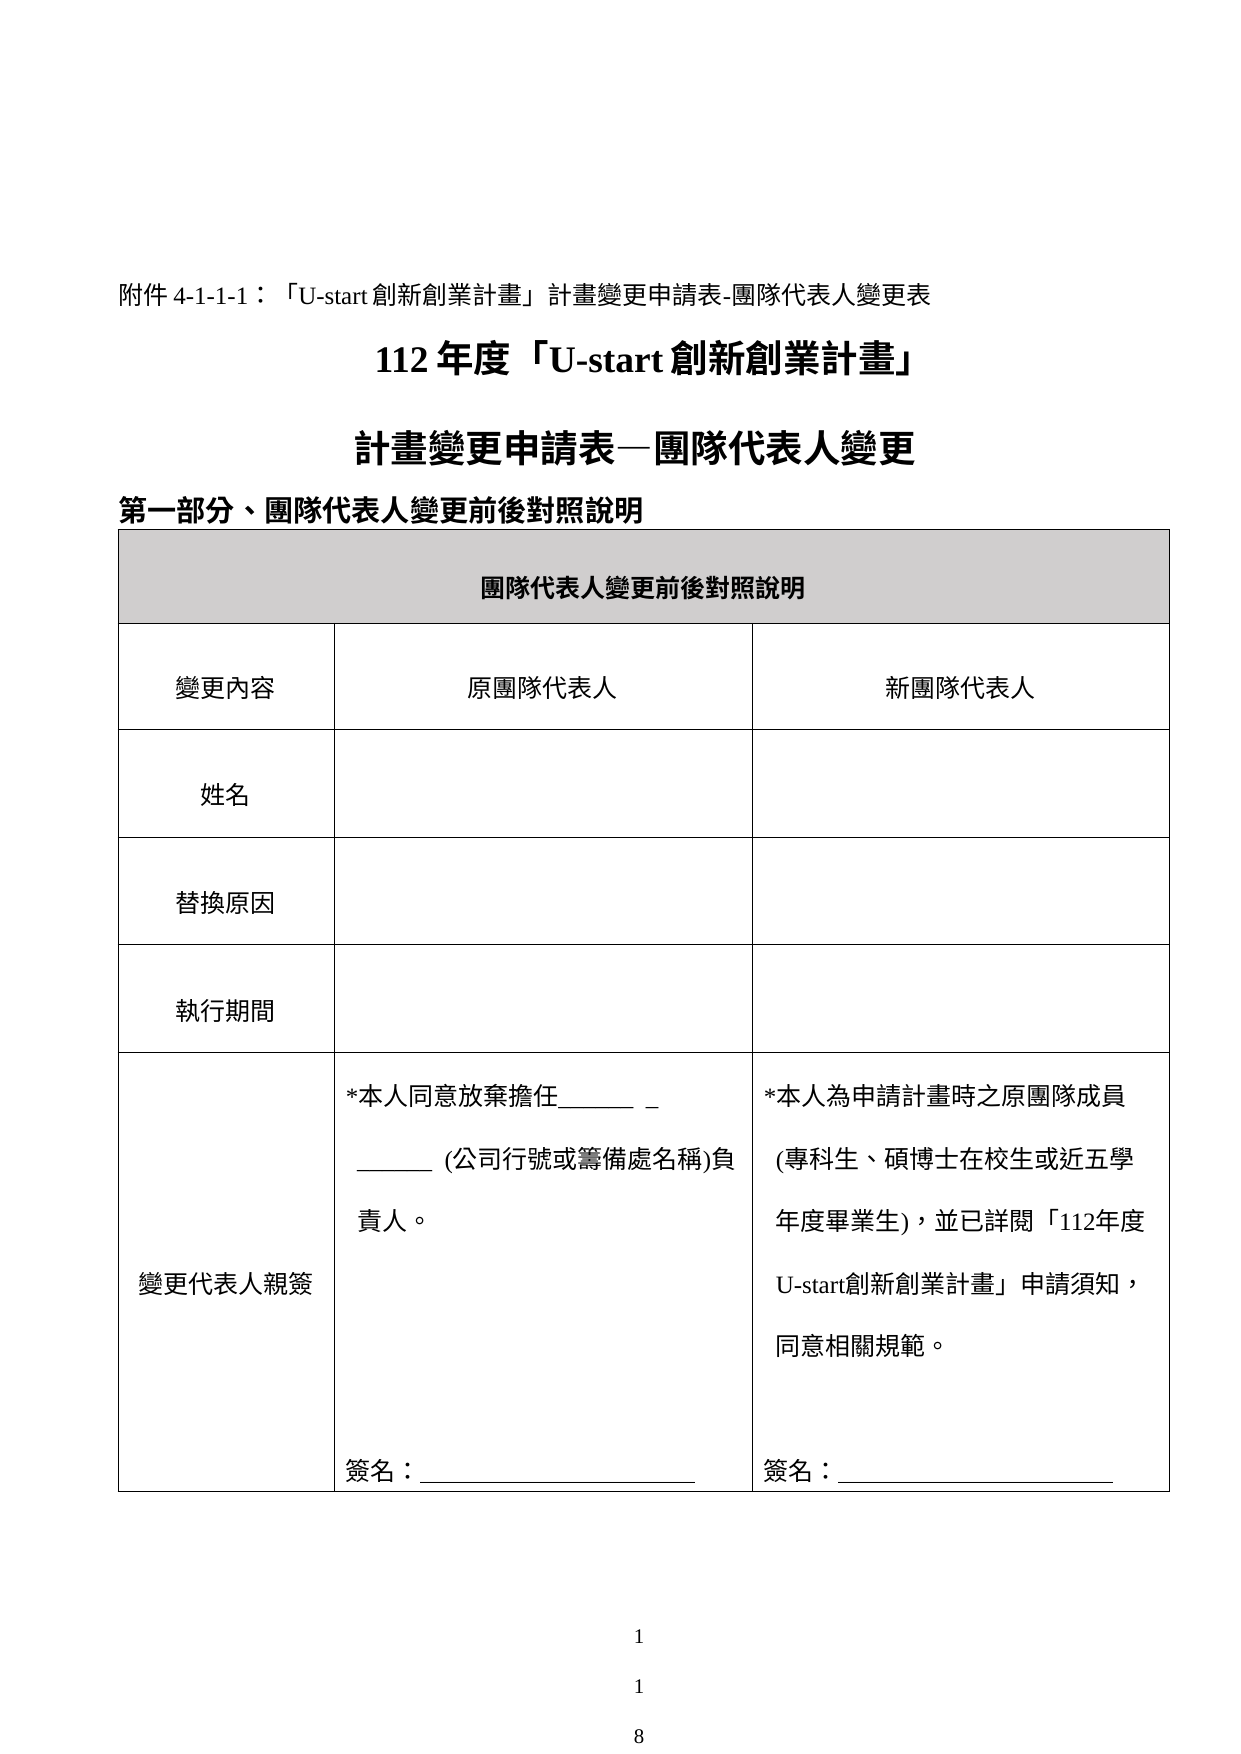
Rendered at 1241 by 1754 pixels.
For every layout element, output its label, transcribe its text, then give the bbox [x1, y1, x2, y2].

table_cell *本人為申請計畫時之原團隊成員(專科生、碩博士在校生或近五學年度畢業生)，並已詳閱「112年度U-start創新創業計畫」申請須知，同意相關規範。 簽名：＿＿＿＿＿＿＿＿＿＿＿ [753, 1053, 1169, 1491]
table_cell 變更內容 [119, 624, 334, 729]
table_cell 姓名 [119, 730, 334, 837]
table_cell 替換原因 [119, 838, 334, 944]
text 112年度「U-start創新創業計畫」 [156, 314, 1152, 377]
table_cell [335, 945, 752, 1052]
table_cell [335, 730, 752, 837]
text 第一部分、團隊代表人變更前後對照說明 [118, 467, 1150, 529]
table_cell [753, 730, 1169, 837]
text 附件4-1-1-1：「U-start創新創業計畫」計畫變更申請表-團隊代表人變更表 [118, 252, 1152, 314]
text 計畫變更申請表—團隊代表人變更 [118, 404, 1150, 467]
table_cell 執行期間 [119, 945, 334, 1052]
table_cell [753, 945, 1169, 1052]
table_cell *本人同意放棄擔任______ _ ______ (公司行號或籌備處名稱)負責人。 簽名：＿＿＿＿＿＿＿＿＿＿＿ [335, 1053, 752, 1491]
table_cell 變更代表人親簽 [119, 1053, 334, 1491]
table_cell 新團隊代表人 [753, 624, 1169, 729]
table_header 團隊代表人變更前後對照說明 [119, 530, 1169, 623]
table_cell [335, 838, 752, 944]
table_cell [753, 838, 1169, 944]
table_cell 原團隊代表人 [335, 624, 752, 729]
